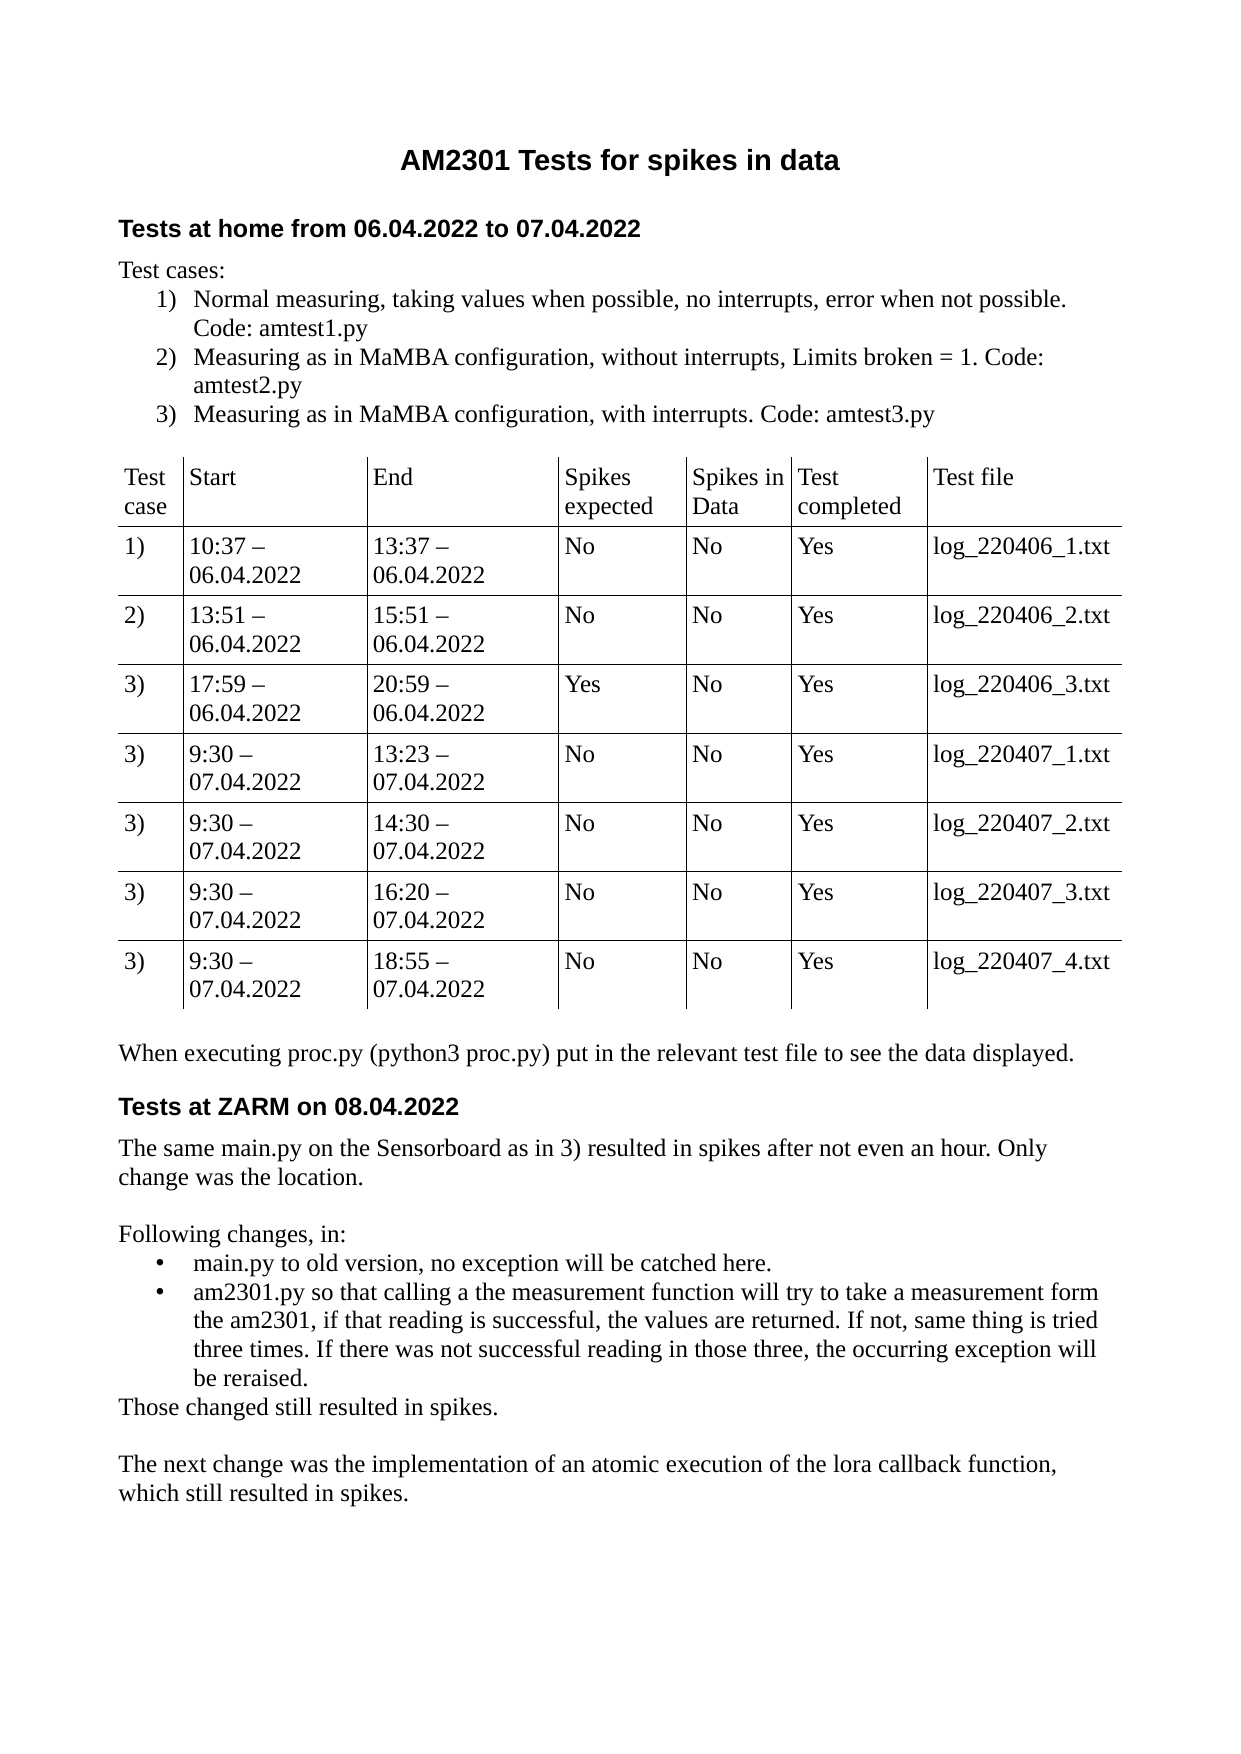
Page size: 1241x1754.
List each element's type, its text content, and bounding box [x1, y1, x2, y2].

table_cell log_220406_3.txt [928, 665, 1122, 733]
table_cell 9:30 – 07.04.2022 [184, 734, 367, 802]
list Measuring as in MaMBA configuration, with interrupts. Code: amtest3.py [156, 399, 1122, 428]
table_cell No [559, 803, 686, 871]
table_cell 17:59 – 06.04.2022 [184, 665, 367, 733]
table_cell Yes [792, 803, 927, 871]
table_cell No [559, 941, 686, 1009]
table_cell No [687, 596, 791, 664]
table_cell 13:51 – 06.04.2022 [184, 596, 367, 664]
table_cell log_220406_2.txt [928, 596, 1122, 664]
table_cell No [687, 872, 791, 940]
table_cell 13:37 – 06.04.2022 [368, 527, 558, 595]
text The same main.py on the Sensorboard as in 3) resulted in spikes after not even an hour. Only change was the location. [118, 1133, 1122, 1190]
table_header Test completed [792, 457, 927, 526]
table_header Test case [118, 457, 183, 526]
table_cell Yes [792, 665, 927, 733]
table_cell 9:30 – 07.04.2022 [184, 941, 367, 1009]
table_cell 18:55 – 07.04.2022 [368, 941, 558, 1009]
table_cell Yes [792, 734, 927, 802]
table_cell log_220407_3.txt [928, 872, 1122, 940]
table_cell Yes [792, 527, 927, 595]
list am2301.py so that calling a the measurement function will try to take a measurement form the am2301, if that reading is successful, the values are returned. If not, same thing is tried three times. If there was not successful reading in those three, the occurring exception will be reraised. [156, 1277, 1122, 1392]
table_cell 2) [118, 596, 183, 664]
table_cell No [559, 596, 686, 664]
table_cell 3) [118, 734, 183, 802]
text When executing proc.py (python3 proc.py) put in the relevant test file to see the data displayed. [118, 1038, 1122, 1067]
table_cell No [687, 941, 791, 1009]
text The next change was the implementation of an atomic execution of the lora callback function, which still resulted in spikes. [118, 1449, 1122, 1507]
table_cell Yes [792, 596, 927, 664]
table_cell 9:30 – 07.04.2022 [184, 872, 367, 940]
text Those changed still resulted in spikes. [118, 1392, 1122, 1420]
table_header Spikes in Data [687, 457, 791, 526]
table_header Test file [928, 457, 1122, 526]
table_cell Yes [792, 941, 927, 1009]
subtitle Tests at home from 06.04.2022 to 07.04.2022 [118, 214, 1122, 243]
table_cell No [687, 803, 791, 871]
list main.py to old version, no exception will be catched here. [156, 1248, 1122, 1277]
table_cell 3) [118, 665, 183, 733]
table_header Spikes expected [559, 457, 686, 526]
list Normal measuring, taking values when possible, no interrupts, error when not possible. Code: amtest1.py [156, 284, 1122, 342]
subtitle Tests at ZARM on 08.04.2022 [118, 1092, 1122, 1120]
table_cell No [687, 734, 791, 802]
table_header Start [184, 457, 367, 526]
table_header End [368, 457, 558, 526]
list Measuring as in MaMBA configuration, without interrupts, Limits broken = 1. Code: amtest2.py [156, 342, 1122, 399]
table_cell log_220407_2.txt [928, 803, 1122, 871]
table_cell 3) [118, 872, 183, 940]
text Test cases: [118, 255, 1122, 284]
table_cell log_220407_4.txt [928, 941, 1122, 1009]
table_cell 15:51 – 06.04.2022 [368, 596, 558, 664]
table_cell 1) [118, 527, 183, 595]
table_cell 3) [118, 803, 183, 871]
table_cell 20:59 – 06.04.2022 [368, 665, 558, 733]
table_cell No [559, 734, 686, 802]
table_cell No [559, 872, 686, 940]
table_cell 9:30 – 07.04.2022 [184, 803, 367, 871]
table_cell 10:37 – 06.04.2022 [184, 527, 367, 595]
table_cell 3) [118, 941, 183, 1009]
table_cell log_220406_1.txt [928, 527, 1122, 595]
table_cell 14:30 – 07.04.2022 [368, 803, 558, 871]
table_cell Yes [559, 665, 686, 733]
table_cell No [687, 665, 791, 733]
table_cell 13:23 – 07.04.2022 [368, 734, 558, 802]
table_cell log_220407_1.txt [928, 734, 1122, 802]
table_cell No [559, 527, 686, 595]
text Following changes, in: [118, 1219, 1122, 1248]
table_cell 16:20 – 07.04.2022 [368, 872, 558, 940]
table_cell No [687, 527, 791, 595]
title AM2301 Tests for spikes in data [118, 143, 1122, 177]
table_cell Yes [792, 872, 927, 940]
